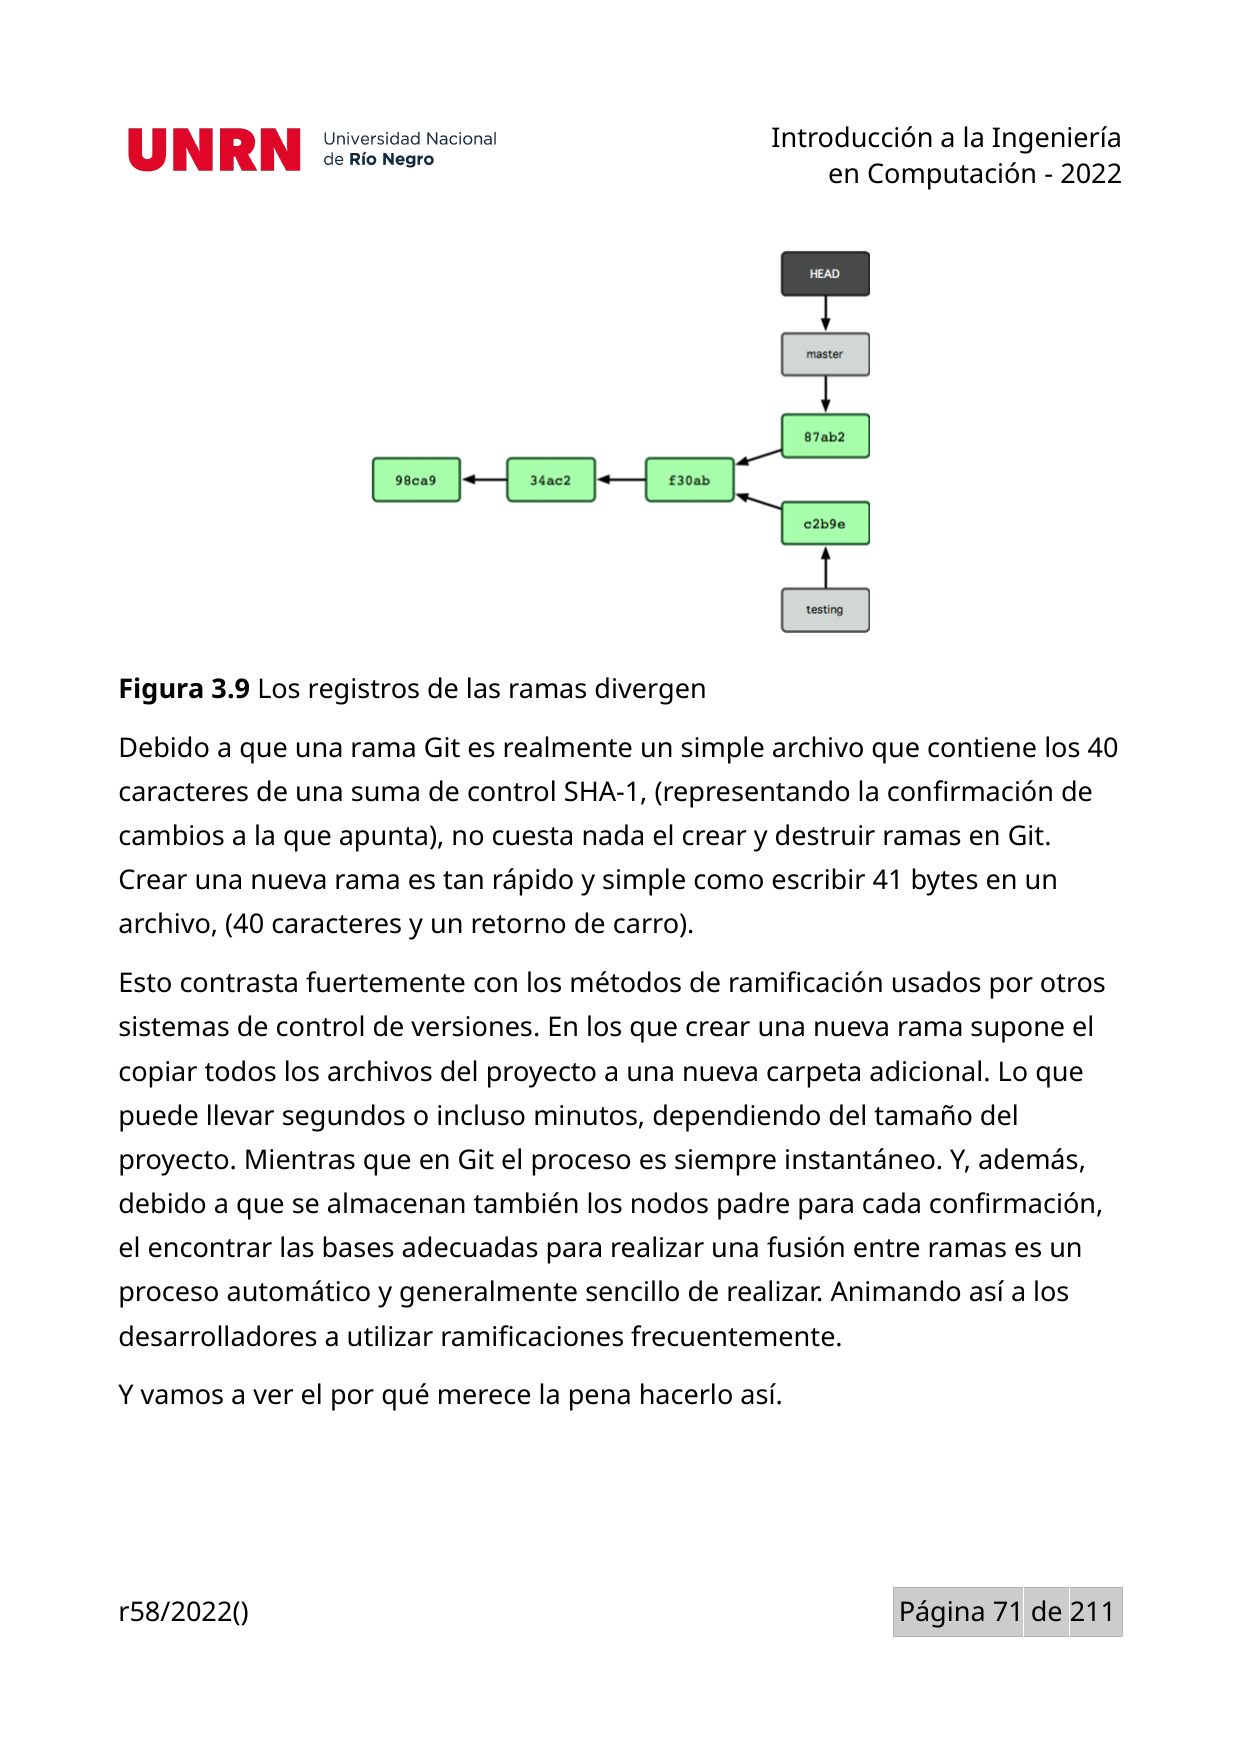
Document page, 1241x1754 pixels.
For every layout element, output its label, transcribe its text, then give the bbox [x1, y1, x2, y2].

text Figura 3.9 Los registros de las ramas divergen [118, 221, 1122, 706]
text Debido a que una rama Git es realmente un simple archivo que contiene los 40 caracteres de una suma de control SHA-1, (representando la confirmación de cambios a la que apunta), no cuesta nada el crear y destruir ramas en Git. Crear una nueva rama es tan rápido y simple como escribir 41 bytes en un archivo, (40 caracteres y un retorno de carro). [118, 728, 1122, 942]
text Esto contrasta fuertemente con los métodos de ramificación usados por otros sistemas de control de versiones. En los que crear una nueva rama supone el copiar todos los archivos del proyecto a una nueva carpeta adicional. Lo que puede llevar segundos o incluso minutos, dependiendo del tamaño del proyecto. Mientras que en Git el proceso es siempre instantáneo. Y, además, debido a que se almacenan también los nodos padre para cada confirmación, el encontrar las bases adecuadas para realizar una fusión entre ramas es un proceso automático y generalmente sencillo de realizar. Animando así a los desarrolladores a utilizar ramificaciones frecuentemente. [118, 964, 1122, 1354]
picture [370, 250, 870, 633]
text Y vamos a ver el por qué merece la pena hacerlo así. [118, 1376, 1122, 1413]
picture [118, 118, 505, 180]
